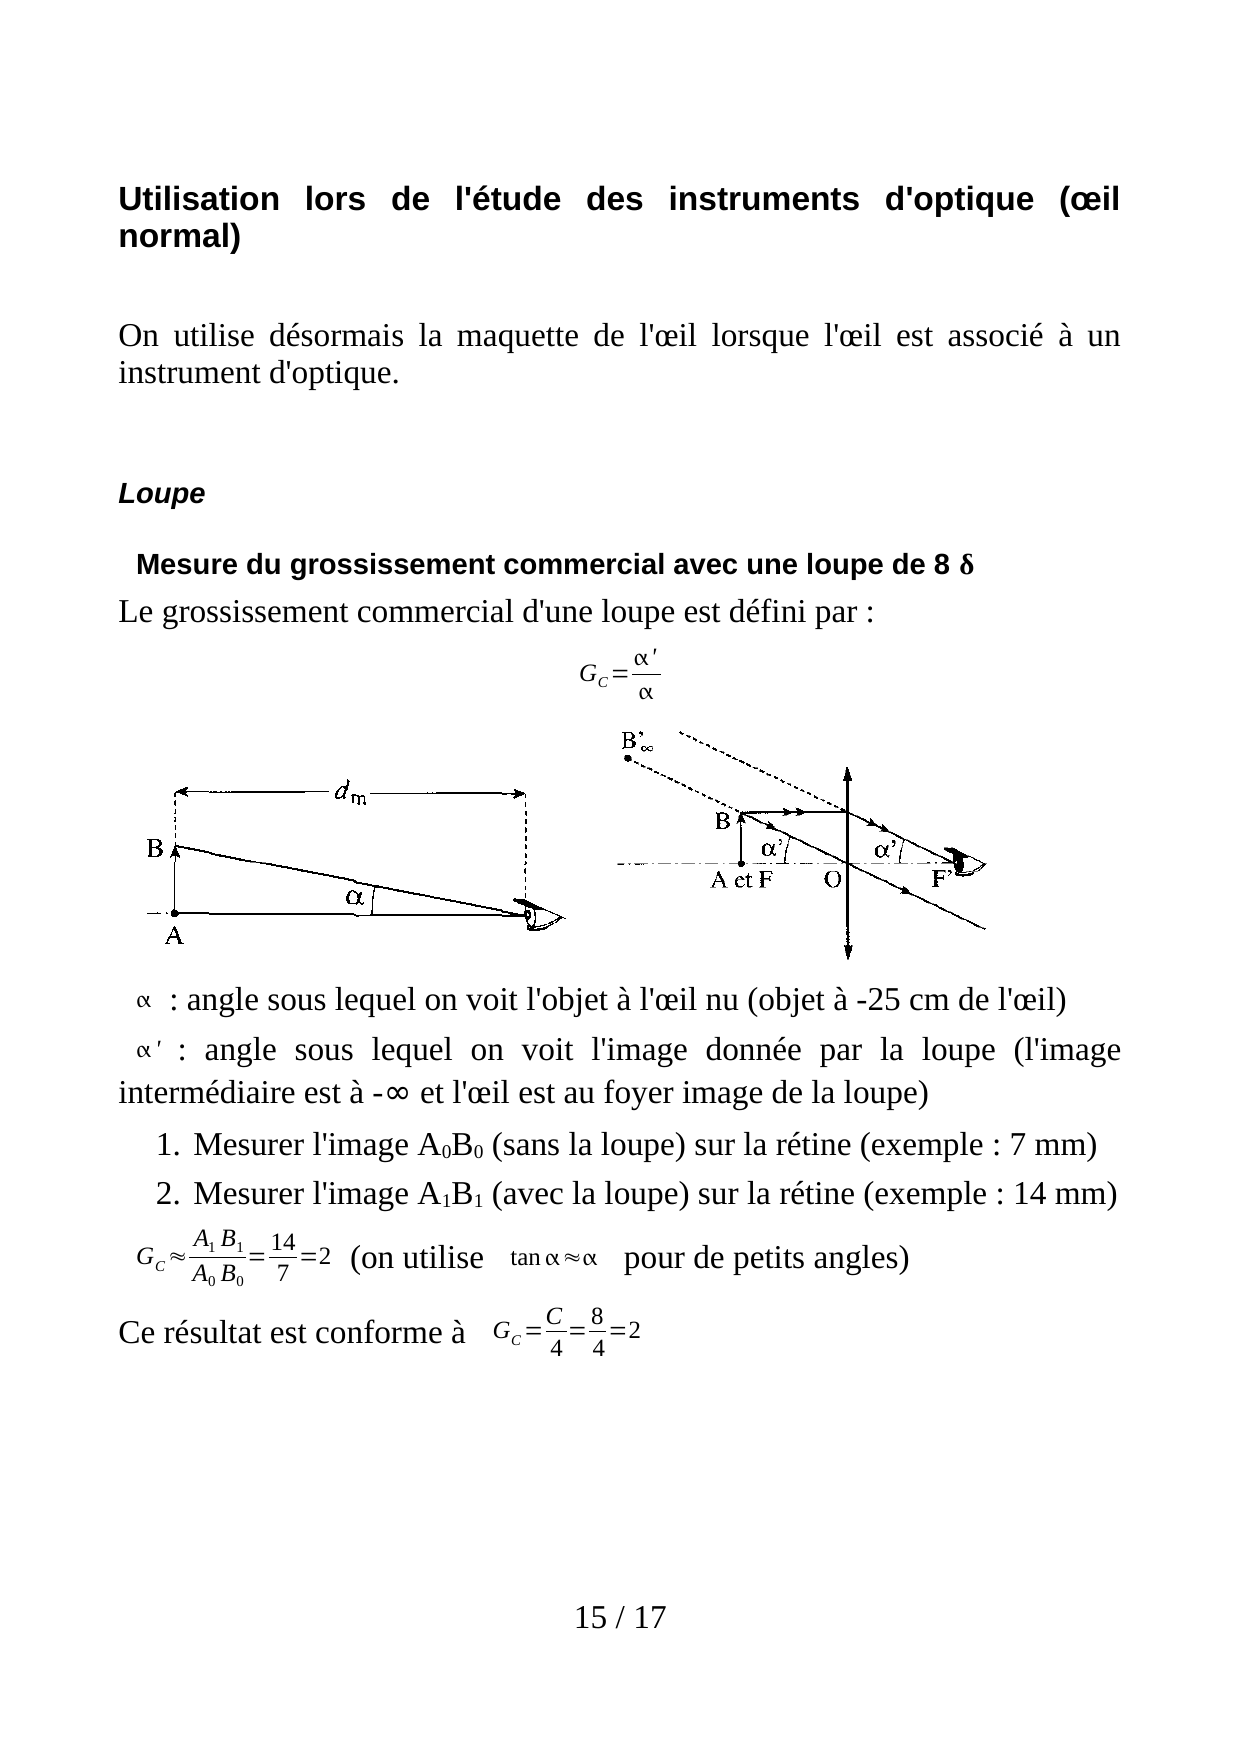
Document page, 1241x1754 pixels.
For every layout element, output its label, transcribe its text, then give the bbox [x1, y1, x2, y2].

text Ce résultat est conforme à [118, 1303, 1122, 1362]
text : angle sous lequel on voit l'objet à l'œil nu (objet à -25 cm de l'œil) [118, 981, 1122, 1018]
list Mesurer l'image A0B0 (sans la loupe) sur la rétine (exemple : 7 mm) [156, 1125, 1122, 1162]
list Mesurer l'image A1B1 (avec la loupe) sur la rétine (exemple : 14 mm) [156, 1175, 1122, 1212]
subtitle Loupe [118, 477, 1122, 510]
text : angle sous lequel on voit l'image donnée par la loupe (l'image intermédiaire est à -∞ et l'œil est au foyer image de la loupe) [118, 1031, 1122, 1113]
text On utilise désormais la maquette de l'œil lorsque l'œil est associé à un instrument d'optique. [118, 317, 1122, 391]
text Le grossissement commercial d'une loupe est défini par : [118, 593, 1122, 630]
subtitle Mesure du grossissement commercial avec une loupe de 8 δ [136, 548, 1122, 580]
text (on utilise pour de petits angles) [118, 1224, 1122, 1291]
subtitle Utilisation lors de l'étude des instruments d'optique (œil normal) [118, 180, 1122, 255]
